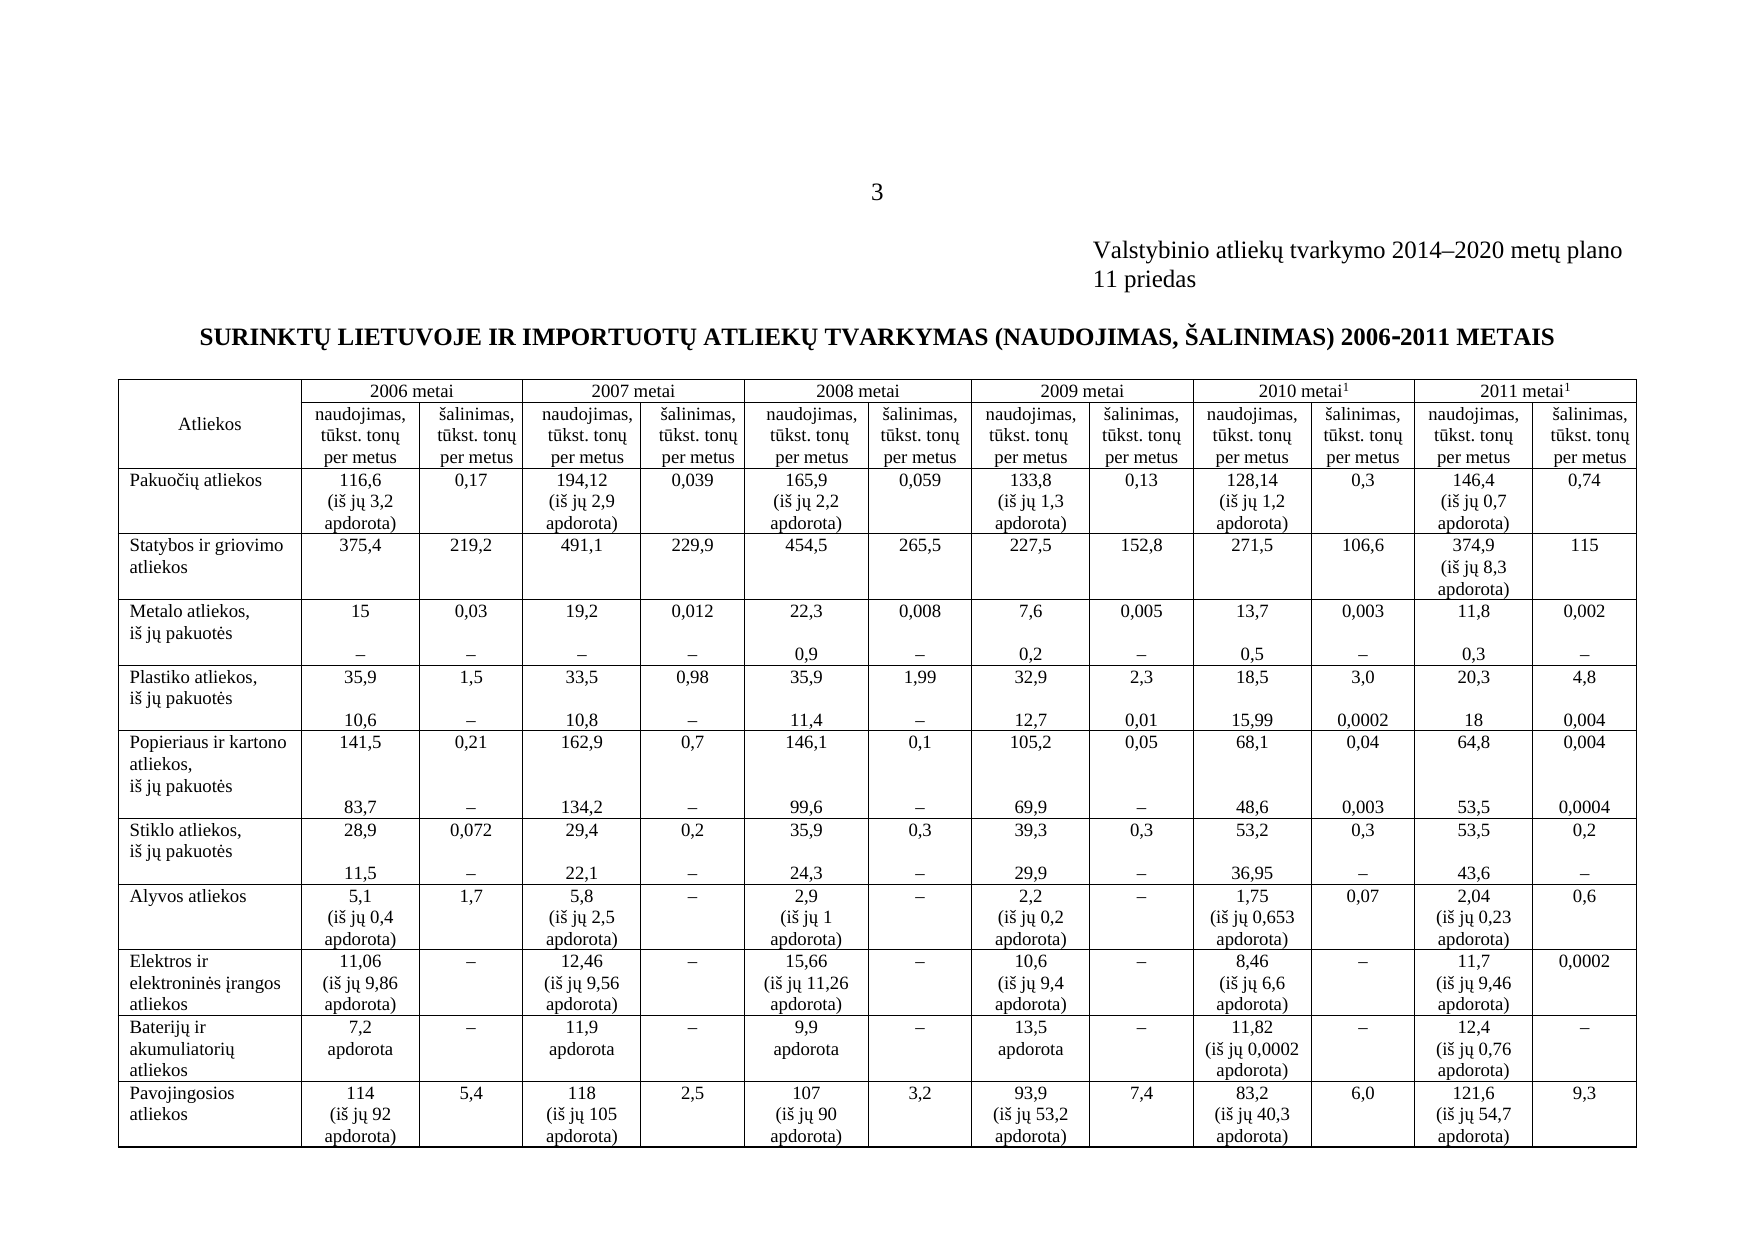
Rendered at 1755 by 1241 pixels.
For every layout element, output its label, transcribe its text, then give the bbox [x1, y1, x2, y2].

table_cell 128,14 (iš jų 1,2 apdorota) [1194, 469, 1311, 533]
table_cell 375,4 [302, 534, 419, 599]
table_cell 35,9 11,4 [745, 666, 868, 730]
table_cell 107 (iš jų 90 apdorota) [745, 1082, 868, 1146]
table_cell 0,008 – [869, 600, 971, 665]
table_cell 454,5 [745, 534, 868, 599]
table_cell 0,059 [869, 469, 971, 533]
table_cell 3,2 [869, 1082, 971, 1146]
table_cell 15,66 (iš jų 11,26 apdorota) [745, 950, 868, 1015]
table_cell 114 (iš jų 92 apdorota) [302, 1082, 419, 1146]
table_header Atliekos [119, 380, 301, 467]
table_header 2008 metai [745, 380, 971, 402]
table_cell 5,8 (iš jų 2,5 apdorota) [523, 885, 640, 949]
table_cell šalinimas, tūkst. tonų per metus [1533, 403, 1636, 467]
table_cell šalinimas, tūkst. tonų per metus [869, 403, 971, 467]
table_cell 0,3 [1312, 469, 1414, 533]
table_header 2011 metai1 [1415, 380, 1636, 402]
table_cell 22,3 0,9 [745, 600, 868, 665]
table_cell 28,9 11,5 [302, 819, 419, 883]
table_cell – [641, 885, 744, 949]
table_cell 374,9 (iš jų 8,3 apdorota) [1415, 534, 1532, 599]
table_cell 0,98 – [641, 666, 744, 730]
table_cell 11,06 (iš jų 9,86 apdorota) [302, 950, 419, 1015]
table_cell 2,9 (iš jų 1 apdorota) [745, 885, 868, 949]
table_cell 1,99 – [869, 666, 971, 730]
table_cell 165,9 (iš jų 2,2 apdorota) [745, 469, 868, 533]
table_cell 0,005 – [1090, 600, 1193, 665]
table_cell 83,2 (iš jų 40,3 apdorota) [1194, 1082, 1311, 1146]
table_cell 0,21 – [420, 731, 522, 818]
table_cell Metalo atliekos, iš jų pakuotės [119, 600, 301, 665]
table_cell 0,74 [1533, 469, 1636, 533]
table_cell 162,9 134,2 [523, 731, 640, 818]
table_cell Pakuočių atliekos [119, 469, 301, 533]
table_cell Elektros ir elektroninės įrangos atliekos [119, 950, 301, 1015]
table_cell 0,13 [1090, 469, 1193, 533]
table_cell 7,4 [1090, 1082, 1193, 1146]
table_cell – [869, 1016, 971, 1081]
table_cell 32,9 12,7 [972, 666, 1089, 730]
table_cell 133,8 (iš jų 1,3 apdorota) [972, 469, 1089, 533]
table_cell naudojimas, tūkst. tonų per metus [1194, 403, 1311, 467]
table_cell 194,12 (iš jų 2,9 apdorota) [523, 469, 640, 533]
table_cell Popieriaus ir kartono atliekos, iš jų pakuotės [119, 731, 301, 818]
table_cell 0,17 [420, 469, 522, 533]
table_cell Pavojingosios atliekos [119, 1082, 301, 1146]
table_header 2010 metai1 [1194, 380, 1414, 402]
table_cell – [869, 950, 971, 1015]
table_cell 141,5 83,7 [302, 731, 419, 818]
table_cell 18,5 15,99 [1194, 666, 1311, 730]
table_cell 2,3 0,01 [1090, 666, 1193, 730]
table_cell 265,5 [869, 534, 971, 599]
table_cell – [1090, 885, 1193, 949]
table_cell 1,75 (iš jų 0,653 apdorota) [1194, 885, 1311, 949]
table_cell 11,8 0,3 [1415, 600, 1532, 665]
table_cell – [641, 950, 744, 1015]
table_cell 7,6 0,2 [972, 600, 1089, 665]
table_cell 0,003 – [1312, 600, 1414, 665]
table_cell 64,8 53,5 [1415, 731, 1532, 818]
table_cell Statybos ir griovimo atliekos [119, 534, 301, 599]
table_cell naudojimas, tūkst. tonų per metus [1415, 403, 1532, 467]
table_cell 53,5 43,6 [1415, 819, 1532, 883]
table_cell 0,002 – [1533, 600, 1636, 665]
table_cell 4,8 0,004 [1533, 666, 1636, 730]
table_cell 146,4 (iš jų 0,7 apdorota) [1415, 469, 1532, 533]
table_cell 0,1 – [869, 731, 971, 818]
table_cell 219,2 [420, 534, 522, 599]
table_cell šalinimas, tūkst. tonų per metus [641, 403, 744, 467]
table_cell 5,4 [420, 1082, 522, 1146]
table_cell – [1312, 1016, 1414, 1081]
table_cell 229,9 [641, 534, 744, 599]
table_cell Alyvos atliekos [119, 885, 301, 949]
text surinktų Lietuvoje ir importuotų Atliekų tvarkymas (naudojimas, šalinimas) 20062011 mETAIS [118, 322, 1636, 350]
text Valstybinio atliekų tvarkymo 2014–2020 metų plano 11 priedas [1093, 235, 1636, 293]
table_cell 6,0 [1312, 1082, 1414, 1146]
table_cell šalinimas, tūkst. tonų per metus [1312, 403, 1414, 467]
table_cell – [1090, 950, 1193, 1015]
table_cell 29,4 22,1 [523, 819, 640, 883]
table_cell 8,46 (iš jų 6,6 apdorota) [1194, 950, 1311, 1015]
table_cell Baterijų ir akumuliatorių atliekos [119, 1016, 301, 1081]
table_cell 11,9 apdorota [523, 1016, 640, 1081]
table_cell 7,2 apdorota [302, 1016, 419, 1081]
table_cell 0,07 [1312, 885, 1414, 949]
table_cell 106,6 [1312, 534, 1414, 599]
table_cell 146,1 99,6 [745, 731, 868, 818]
table_cell 53,2 36,95 [1194, 819, 1311, 883]
table_cell 13,7 0,5 [1194, 600, 1311, 665]
table_cell 2,04 (iš jų 0,23 apdorota) [1415, 885, 1532, 949]
table_cell 105,2 69,9 [972, 731, 1089, 818]
table_cell naudojimas, tūkst. tonų per metus [523, 403, 640, 467]
table_cell 10,6 (iš jų 9,4 apdorota) [972, 950, 1089, 1015]
table_cell – [1312, 950, 1414, 1015]
table_cell 19,2 – [523, 600, 640, 665]
table_cell šalinimas, tūkst. tonų per metus [420, 403, 522, 467]
table_cell 11,82 (iš jų 0,0002 apdorota) [1194, 1016, 1311, 1081]
table_cell 0,3 – [869, 819, 971, 883]
table_cell 116,6 (iš jų 3,2 apdorota) [302, 469, 419, 533]
table_cell naudojimas, tūkst. tonų per metus [302, 403, 419, 467]
table_cell 0,3 – [1312, 819, 1414, 883]
table_cell – [1090, 1016, 1193, 1081]
table_cell 11,7 (iš jų 9,46 apdorota) [1415, 950, 1532, 1015]
table_header 2009 metai [972, 380, 1193, 402]
table_cell 0,012 – [641, 600, 744, 665]
table_cell – [641, 1016, 744, 1081]
table_cell 0,004 0,0004 [1533, 731, 1636, 818]
table_cell 271,5 [1194, 534, 1311, 599]
table_cell 0,05 – [1090, 731, 1193, 818]
table_cell 121,6 (iš jų 54,7 apdorota) [1415, 1082, 1532, 1146]
table_cell 0,04 0,003 [1312, 731, 1414, 818]
table_cell 33,5 10,8 [523, 666, 640, 730]
table_cell 20,3 18 [1415, 666, 1532, 730]
table_cell – [420, 1016, 522, 1081]
table_cell 9,9 apdorota [745, 1016, 868, 1081]
table_cell 152,8 [1090, 534, 1193, 599]
table_cell 12,4 (iš jų 0,76 apdorota) [1415, 1016, 1532, 1081]
table_cell 68,1 48,6 [1194, 731, 1311, 818]
table_cell 5,1 (iš jų 0,4 apdorota) [302, 885, 419, 949]
table_cell 115 [1533, 534, 1636, 599]
table_cell Stiklo atliekos, iš jų pakuotės [119, 819, 301, 883]
table_cell 15 – [302, 600, 419, 665]
table_cell 0,039 [641, 469, 744, 533]
table_cell 93,9 (iš jų 53,2 apdorota) [972, 1082, 1089, 1146]
table_cell 0,3 – [1090, 819, 1193, 883]
table_cell 39,3 29,9 [972, 819, 1089, 883]
table_cell 2,2 (iš jų 0,2 apdorota) [972, 885, 1089, 949]
table_cell 2,5 [641, 1082, 744, 1146]
table_header 2006 metai [302, 380, 522, 402]
table_cell 227,5 [972, 534, 1089, 599]
table_cell 0,0002 [1533, 950, 1636, 1015]
table_cell šalinimas, tūkst. tonų per metus [1090, 403, 1193, 467]
table_cell 0,03 – [420, 600, 522, 665]
table_cell 118 (iš jų 105 apdorota) [523, 1082, 640, 1146]
table_cell 0,072 – [420, 819, 522, 883]
table_cell 35,9 10,6 [302, 666, 419, 730]
table_cell 491,1 [523, 534, 640, 599]
table_cell 0,6 [1533, 885, 1636, 949]
table_cell naudojimas, tūkst. tonų per metus [972, 403, 1089, 467]
table_cell – [420, 950, 522, 1015]
table_cell naudojimas, tūkst. tonų per metus [745, 403, 868, 467]
table_cell – [1533, 1016, 1636, 1081]
table_cell 0,7 – [641, 731, 744, 818]
table_cell 0,2 – [1533, 819, 1636, 883]
table_cell 35,9 24,3 [745, 819, 868, 883]
table_cell 1,7 [420, 885, 522, 949]
table_cell – [869, 885, 971, 949]
table_cell 13,5 apdorota [972, 1016, 1089, 1081]
table_cell 1,5 – [420, 666, 522, 730]
table_cell 9,3 [1533, 1082, 1636, 1146]
table_cell 0,2 – [641, 819, 744, 883]
table_cell 3,0 0,0002 [1312, 666, 1414, 730]
table_cell Plastiko atliekos, iš jų pakuotės [119, 666, 301, 730]
table_cell 12,46 (iš jų 9,56 apdorota) [523, 950, 640, 1015]
table_header 2007 metai [523, 380, 744, 402]
